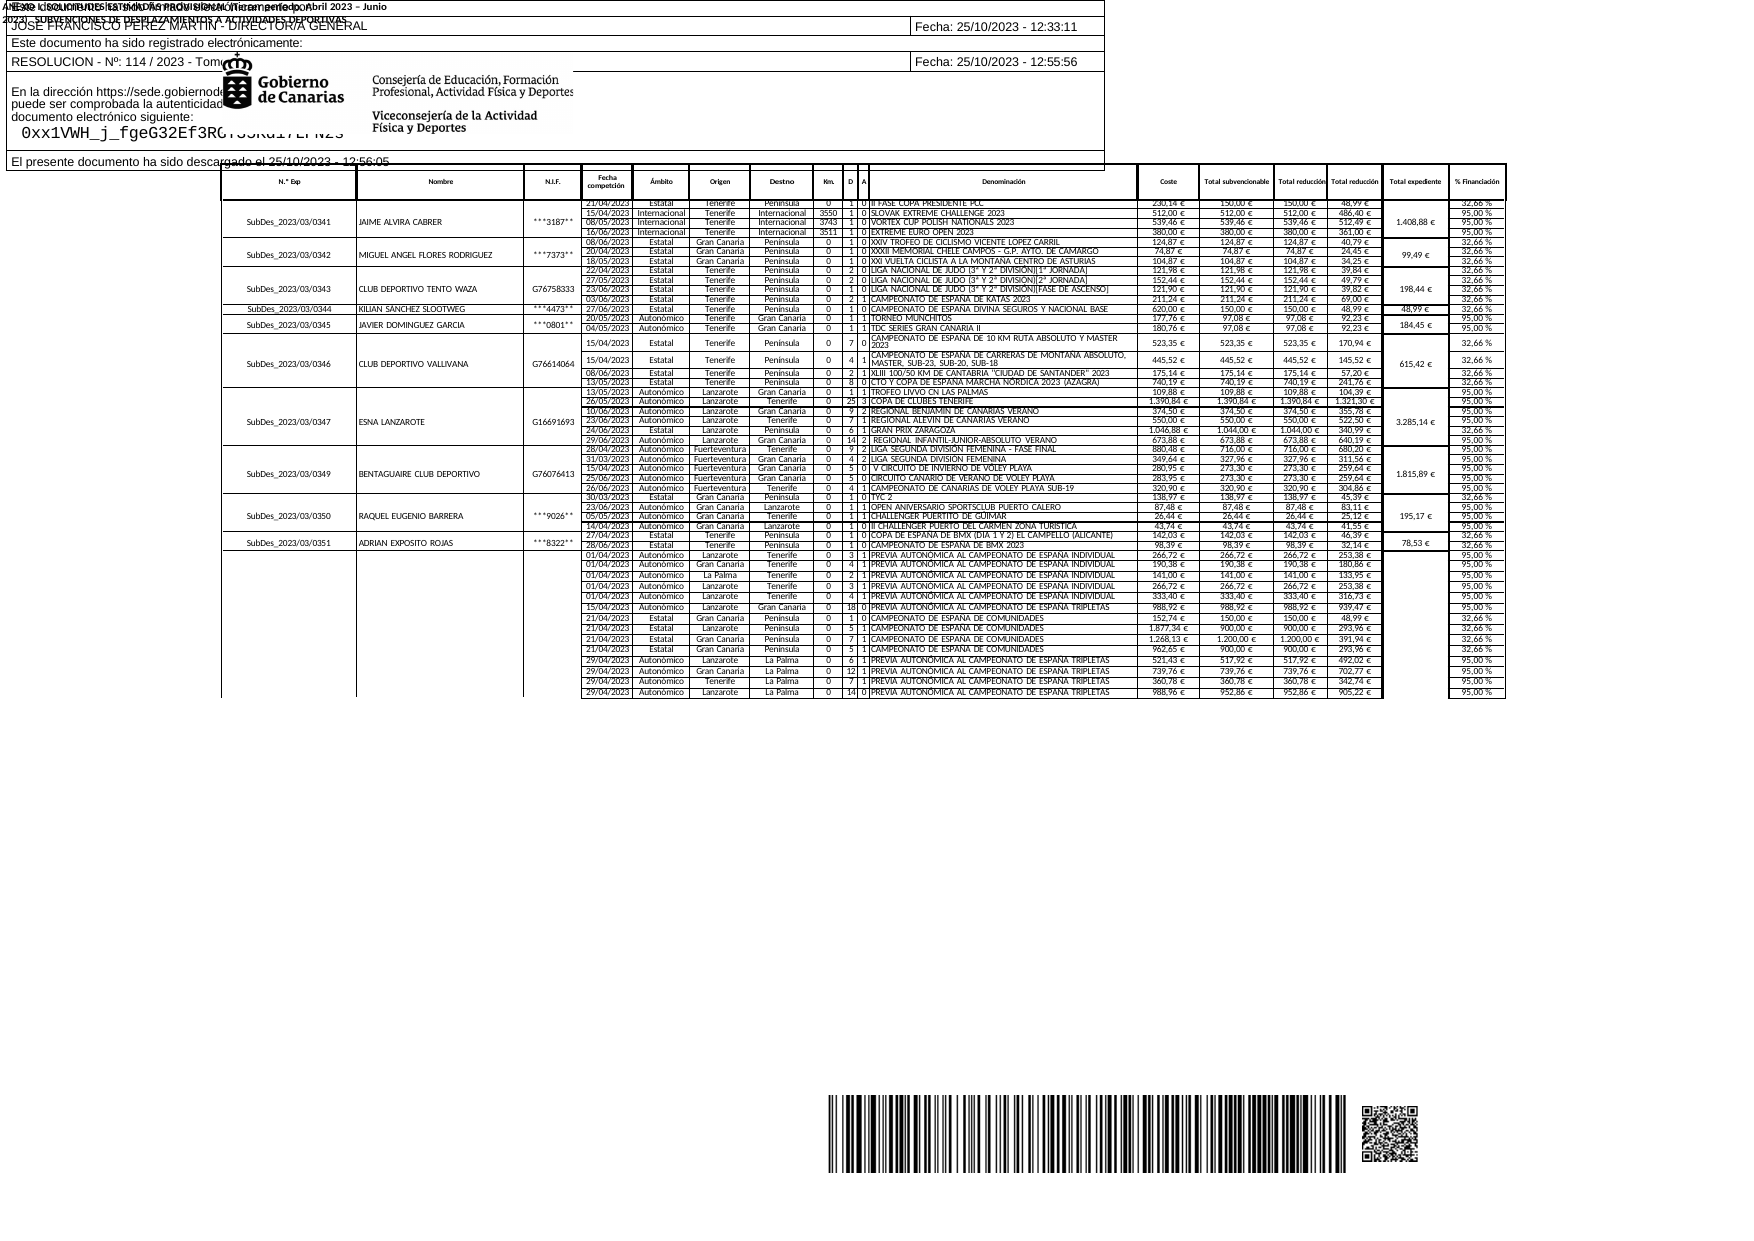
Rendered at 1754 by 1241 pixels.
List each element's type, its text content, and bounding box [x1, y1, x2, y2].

table_cell Estatal [633, 635, 689, 645]
table_cell Gran Canaria [750, 315, 813, 323]
table_cell 7 [843, 334, 857, 351]
picture [1362, 1106, 1418, 1162]
table_header Ámbito [634, 165, 688, 199]
table_cell Tenerife [690, 209, 749, 218]
table_cell 95,00 % [1450, 454, 1505, 464]
table_cell 1 [858, 646, 869, 656]
table_cell 21/04/2023 [582, 614, 632, 624]
table_cell Península [750, 248, 813, 256]
table_cell 445,52 € [1200, 352, 1273, 368]
table_cell 988,96 € [1138, 689, 1199, 698]
table_cell 5 [843, 646, 857, 656]
table_cell Península [750, 542, 813, 550]
table_cell Internacional [750, 229, 813, 237]
table_cell 97,08 € [1274, 324, 1327, 333]
table_cell 0 [814, 542, 842, 550]
table_cell CLUB DEPORTIVO VALLIVANA [357, 334, 523, 387]
table_cell Estatal [633, 267, 689, 275]
table_cell 03/06/2023 [582, 296, 632, 304]
table_cell 523,35 € [1138, 334, 1199, 351]
table_cell 615,42 € [1384, 335, 1448, 387]
table_cell 95,00 % [1450, 571, 1505, 581]
table_cell 3 [843, 551, 857, 560]
table_cell TYC 2 [870, 494, 1137, 502]
table_cell 32,66 % [1450, 285, 1505, 294]
table_cell 99,49 € [1384, 239, 1448, 266]
table_cell 32,66 % [1450, 333, 1505, 351]
table_cell 39,84 € [1328, 267, 1381, 275]
table_cell 23/06/2023 [582, 286, 632, 294]
table_cell 25/06/2023 [582, 475, 632, 483]
table_cell 1 [858, 513, 869, 521]
table_cell ***9026** [524, 494, 581, 531]
table_cell 952,86 € [1274, 689, 1327, 698]
table_cell Internacional [750, 209, 813, 218]
table_cell Península [750, 257, 813, 266]
table_cell 539,46 € [1138, 219, 1199, 227]
table_cell 40,79 € [1328, 238, 1381, 247]
table_cell 46,39 € [1328, 532, 1381, 541]
table_cell Estatal [633, 238, 689, 247]
table_cell 0 [858, 523, 869, 531]
table_cell 512,49 € [1328, 219, 1381, 227]
table_cell 445,52 € [1274, 352, 1327, 368]
table_cell 21/04/2023 [582, 635, 632, 645]
table_cell 32,66 % [1450, 426, 1505, 435]
table_cell 14/04/2023 [582, 523, 632, 531]
table_cell 900,00 € [1274, 646, 1327, 656]
table_cell 1 [843, 494, 857, 502]
table_header Denominación [870, 165, 1136, 199]
table_header Km. [814, 165, 842, 199]
table_cell 13/05/2023 [582, 388, 632, 397]
table_cell 0 [814, 593, 842, 602]
table_cell 32,66 % [1450, 493, 1505, 502]
table_cell 374,50 € [1200, 408, 1273, 416]
table_cell 32,66 % [1450, 256, 1505, 266]
table_cell Lanzarote [750, 503, 813, 512]
table_cell 0 [814, 267, 842, 275]
table_cell G76076413 [524, 446, 581, 493]
table_cell 1 [858, 678, 869, 687]
table_cell JAIME ALVIRA CABRER [357, 201, 523, 237]
table_cell 492,02 € [1328, 657, 1381, 666]
table_cell 15/04/2023 [582, 604, 632, 613]
table_cell Autonómico [633, 657, 689, 666]
table_cell OPEN ANIVERSARIO SPORTSCLUB PUERTO CALERO [870, 503, 1137, 512]
table_cell 152,44 € [1200, 276, 1273, 285]
table_cell Lanzarote [690, 417, 749, 426]
table_cell 3 [858, 398, 869, 406]
table_cell 15/04/2023 [582, 465, 632, 473]
table_cell 0 [814, 324, 842, 333]
table_cell 0 [814, 352, 842, 368]
table_cell 4 [843, 455, 857, 464]
table_cell 0 [814, 398, 842, 406]
table_cell 28/06/2023 [582, 542, 632, 550]
table_cell 190,38 € [1138, 561, 1199, 571]
table_cell 48,99 € [1328, 305, 1381, 314]
table_cell 2 [858, 408, 869, 416]
table_cell 95,00 % [1450, 228, 1505, 237]
table_cell 142,03 € [1138, 532, 1199, 541]
table_cell 320,90 € [1200, 484, 1273, 493]
table_cell 0 [814, 657, 842, 666]
table_cell ***7373** [524, 238, 581, 266]
table_cell 26/05/2023 [582, 398, 632, 406]
table_cell 141,00 € [1138, 572, 1199, 581]
table_cell 27/05/2023 [582, 276, 632, 285]
table_cell 01/04/2023 [582, 582, 632, 592]
table_cell Lanzarote [690, 398, 749, 406]
table_cell 15/04/2023 [582, 334, 632, 351]
table_cell Gran Canaria [690, 494, 749, 502]
table_cell 98,39 € [1200, 542, 1273, 550]
table_cell Tenerife [750, 446, 813, 454]
table_cell 327,96 € [1274, 455, 1327, 464]
table_cell 1 [858, 352, 869, 368]
table_cell 1.815,89 € [1384, 447, 1448, 493]
table_cell 190,38 € [1274, 561, 1327, 571]
table_cell 175,14 € [1200, 369, 1273, 378]
table_header % Financiación [1450, 165, 1505, 199]
table_cell 988,92 € [1200, 604, 1273, 613]
table_cell Autonómico [633, 678, 689, 687]
table_cell CAMPEONATO DE ESPAÑA DE BMX 2023 [870, 542, 1137, 550]
table_cell LIGA NACIONAL DE JUDO (3ª Y 2ª DIVISIÓN)[2ª JORNADA] [870, 276, 1137, 285]
table_cell 7 [843, 417, 857, 426]
table_cell SubDes_2023/03/0346 [222, 334, 356, 387]
table_cell 1.390,84 € [1138, 398, 1199, 406]
table_cell 8 [843, 379, 857, 387]
table_cell Internacional [633, 209, 689, 218]
table_cell 14 [843, 436, 857, 445]
table_cell Fuerteventura [690, 475, 749, 483]
table_cell 5 [843, 465, 857, 473]
table_cell 3.285,14 € [1384, 389, 1448, 445]
table_cell Tenerife [690, 219, 749, 227]
table_cell 0 [814, 475, 842, 483]
table_cell 900,00 € [1200, 646, 1273, 656]
table_cell 1 [858, 625, 869, 634]
table_cell Tenerife [750, 561, 813, 571]
table_cell Lanzarote [690, 388, 749, 397]
table_cell Tenerife [690, 276, 749, 285]
table_cell 98,39 € [1138, 542, 1199, 550]
table_cell 10/06/2023 [582, 408, 632, 416]
table_cell 740,19 € [1200, 379, 1273, 387]
table_cell 0 [814, 455, 842, 464]
table_cell 08/05/2023 [582, 219, 632, 227]
table_cell 0 [858, 475, 869, 483]
table_cell BENTAGUAIRE CLUB DEPORTIVO [357, 446, 523, 493]
table_cell 48,99 € [1328, 201, 1381, 208]
table_cell CHALLENGER PUERTITO DE GÚIMAR [870, 513, 1137, 521]
table_cell Península [750, 238, 813, 247]
table_cell Estatal [633, 201, 689, 208]
table_cell Internacional [750, 219, 813, 227]
table_cell 673,88 € [1274, 436, 1327, 445]
table_cell 2 [843, 369, 857, 378]
table_cell 0 [814, 646, 842, 656]
table_cell Estatal [633, 542, 689, 550]
table_cell 0 [814, 513, 842, 521]
table_cell Península [750, 625, 813, 634]
table_cell Tenerife [690, 305, 749, 314]
table_cell La Palma [750, 678, 813, 687]
table_cell 20/05/2023 [582, 315, 632, 323]
table_cell 1 [858, 417, 869, 426]
table_cell 1 [858, 315, 869, 323]
table_cell Gran Canaria [690, 513, 749, 521]
table_cell 523,35 € [1274, 334, 1327, 351]
table_cell 1.390,84 € [1274, 398, 1327, 406]
table_cell Lanzarote [750, 523, 813, 531]
table_cell 0 [814, 408, 842, 416]
table_cell Gran Canaria [690, 561, 749, 571]
table_cell Estatal [633, 379, 689, 387]
table_cell 30/03/2023 [582, 494, 632, 502]
table_cell PREVIA AUTONÓMICA AL CAMPEONATO DE ESPAÑA TRIPLETAS [870, 667, 1137, 677]
table_cell 69,00 € [1328, 296, 1381, 304]
table_cell Lanzarote [690, 593, 749, 602]
table_cell 360,78 € [1274, 678, 1327, 687]
table_cell 0 [814, 248, 842, 256]
table_cell 45,39 € [1328, 494, 1381, 502]
table_cell 259,64 € [1328, 465, 1381, 473]
table_cell 109,88 € [1138, 388, 1199, 397]
table_cell 13/05/2023 [582, 379, 632, 387]
table_cell Gran Canaria [690, 614, 749, 624]
table_cell 1.200,00 € [1200, 635, 1273, 645]
table_cell GRAN PRIX ZARAGOZA [870, 427, 1137, 435]
table_cell Península [750, 494, 813, 502]
table_cell G16691693 [524, 388, 581, 445]
table_cell Fuerteventura [690, 465, 749, 473]
table_cell 355,78 € [1328, 408, 1381, 416]
table_cell XLIII 100/50 KM DE CANTABRIA "CIUDAD DE SANTANDER" 2023 [870, 369, 1137, 378]
table_cell 1 [843, 542, 857, 550]
table_cell 1 [858, 388, 869, 397]
table_cell 43,74 € [1274, 523, 1327, 531]
table_cell 0 [814, 379, 842, 387]
table_cell CAMPEONATO DE ESPAÑA DE COMUNIDADES [870, 614, 1137, 624]
table_cell 31/03/2023 [582, 455, 632, 464]
table_cell Tenerife [690, 369, 749, 378]
table_cell 87,48 € [1274, 503, 1327, 512]
table_cell 150,00 € [1200, 305, 1273, 314]
table_cell 23/06/2023 [582, 503, 632, 512]
table_cell 988,92 € [1274, 604, 1327, 613]
table_cell Autonómico [633, 604, 689, 613]
table_cell Fuerteventura [690, 446, 749, 454]
table_cell 0 [858, 238, 869, 247]
table_cell LIGA NACIONAL DE JUDO (3ª Y 2ª DIVISIÓN)[1ª JORNADA] [870, 267, 1137, 275]
table_cell 1 [843, 315, 857, 323]
table_cell 95,00 % [1450, 677, 1505, 687]
table_cell 32,66 % [1450, 634, 1505, 645]
table_header Coste [1139, 165, 1198, 199]
table_cell 340,99 € [1328, 427, 1381, 435]
table_cell Fuerteventura [690, 455, 749, 464]
table_cell 0 [814, 561, 842, 571]
table_cell 95,00 % [1450, 208, 1505, 218]
table_cell CTO Y COPA DE ESPAÑA MARCHA NÓRDICA 2023 (AZAGRA) [870, 379, 1137, 387]
table_cell 0 [814, 201, 842, 208]
table_cell 28/04/2023 [582, 446, 632, 454]
table_cell 391,94 € [1328, 635, 1381, 645]
table_cell 550,00 € [1274, 417, 1327, 426]
table_cell SubDes_2023/03/0344 [222, 305, 356, 314]
table_cell Autonómico [633, 689, 689, 698]
table_cell 95,00 % [1450, 688, 1505, 698]
table_cell [1384, 552, 1448, 698]
table_cell 266,72 € [1138, 551, 1199, 560]
table_cell Autonómico [633, 398, 689, 406]
table_cell 2 [858, 446, 869, 454]
table_cell 32,66 % [1450, 237, 1505, 247]
table_cell 374,50 € [1274, 408, 1327, 416]
table_cell 0 [858, 201, 869, 208]
table_cell 0 [814, 625, 842, 634]
table_cell [524, 551, 581, 698]
table_header Origen [690, 165, 749, 199]
table_cell 739,76 € [1274, 667, 1327, 677]
table_cell Gran Canaria [750, 455, 813, 464]
table_header D [844, 165, 857, 199]
table_cell 26,44 € [1138, 513, 1199, 521]
table_cell Gran Canaria [750, 408, 813, 416]
table_cell 0 [814, 427, 842, 435]
table_cell 95,00 % [1450, 603, 1505, 613]
table_cell 327,96 € [1200, 455, 1273, 464]
table_cell Autonómico [633, 572, 689, 581]
table_cell 32,66 % [1450, 624, 1505, 634]
table_cell CAMPEONATO DE ESPAÑA DE COMUNIDADES [870, 625, 1137, 634]
table_cell 0 [814, 678, 842, 687]
table_cell 1 [858, 427, 869, 435]
table_cell 320,90 € [1274, 484, 1327, 493]
table_cell V CIRCUITO DE INVIERNO DE VÓLEY PLAYA [870, 465, 1137, 473]
table_cell XXIV TROFEO DE CICLISMO VICENTE LOPEZ CARRIL [870, 238, 1137, 247]
table_cell LIGA NACIONAL DE JUDO (3ª Y 2ª DIVISIÓN)[FASE DE ASCENSO] [870, 286, 1137, 294]
table_cell 550,00 € [1138, 417, 1199, 426]
table_cell 1 [843, 503, 857, 512]
table_cell PREVIA AUTONÓMICA AL CAMPEONATO DE ESPAÑA INDIVIDUAL [870, 551, 1137, 560]
table_cell 1 [858, 296, 869, 304]
table_cell 48,99 € [1384, 306, 1448, 314]
table_cell LIGA SEGUNDA DIVISIÓN FEMENINA - FASE FINAL [870, 446, 1137, 454]
table_cell 880,48 € [1138, 446, 1199, 454]
table_cell 0 [814, 494, 842, 502]
table_cell Autonómico [633, 388, 689, 397]
table_cell 1 [858, 667, 869, 677]
table_cell CIRCUITO CANARIO DE VERANO DE VOLEY PLAYA [870, 475, 1137, 483]
table_cell Península [750, 614, 813, 624]
table_cell [356, 551, 524, 698]
table_cell 18 [843, 604, 857, 613]
table_cell SubDes_2023/03/0350 [222, 494, 356, 531]
table_cell 273,30 € [1274, 475, 1327, 483]
table_cell Tenerife [750, 572, 813, 581]
table_cell 0 [814, 689, 842, 698]
table_cell Península [750, 369, 813, 378]
table_cell 0 [858, 614, 869, 624]
table_cell SubDes_2023/03/0347 [222, 388, 356, 445]
table_cell 0 [814, 484, 842, 493]
table_cell 512,00 € [1274, 209, 1327, 218]
table_cell 1 [858, 572, 869, 581]
table_cell Estatal [633, 286, 689, 294]
table_cell 1 [858, 582, 869, 592]
table_cell 539,46 € [1200, 219, 1273, 227]
table_cell Tenerife [690, 286, 749, 294]
table_cell 349,64 € [1138, 455, 1199, 464]
table_cell 121,90 € [1138, 286, 1199, 294]
table_cell Fuerteventura [690, 484, 749, 493]
table_cell 0 [858, 532, 869, 541]
table_cell 0 [858, 494, 869, 502]
table_cell PREVIA AUTONÓMICA AL CAMPEONATO DE ESPAÑA INDIVIDUAL [870, 572, 1137, 581]
table_cell SLOVAK EXTREME CHALLENGE 2023 [870, 209, 1137, 218]
table_cell 2 [858, 455, 869, 464]
table_cell 92,23 € [1328, 324, 1381, 333]
table_cell Autonómico [633, 484, 689, 493]
table_cell 97,08 € [1200, 315, 1273, 323]
table_cell 121,98 € [1274, 267, 1327, 275]
table_cell 150,00 € [1274, 201, 1327, 208]
table_cell La Palma [750, 689, 813, 698]
table_cell 7 [843, 678, 857, 687]
table_cell 150,00 € [1274, 614, 1327, 624]
table_cell 32,14 € [1328, 542, 1381, 550]
table_cell Península [750, 267, 813, 275]
table_cell La Palma [750, 657, 813, 666]
table_cell 266,72 € [1274, 582, 1327, 592]
table_header N.º Exp [222, 165, 355, 199]
table_cell 142,03 € [1274, 532, 1327, 541]
table_cell 211,24 € [1138, 296, 1199, 304]
table_cell 522,50 € [1328, 417, 1381, 426]
table_cell 1.321,30 € [1328, 398, 1381, 406]
table_cell 0 [858, 542, 869, 550]
table_cell 0 [814, 446, 842, 454]
table_cell 900,00 € [1274, 625, 1327, 634]
table_cell 241,76 € [1328, 379, 1381, 387]
table_cell CLUB DEPORTIVO TENTO WAZA [357, 267, 523, 304]
table_cell Lanzarote [690, 625, 749, 634]
table_cell 2 [858, 436, 869, 445]
table_cell 2 [843, 276, 857, 285]
table_cell 43,74 € [1200, 523, 1273, 531]
table_cell 12 [843, 667, 857, 677]
table_cell Estatal [633, 625, 689, 634]
table_cell 1 [843, 229, 857, 237]
table_cell 0 [814, 286, 842, 294]
table_cell 3550 [814, 209, 842, 218]
table_cell Tenerife [750, 551, 813, 560]
table_cell CAMPEONATO DE ESPAÑA DE CARRERAS DE MONTAÑA ABSOLUTO, MASTER, SUB-23, SUB-20, SUB-18 [870, 352, 1137, 368]
table_cell ***0801** [524, 315, 581, 333]
table_cell Autonómico [633, 315, 689, 323]
table_cell 21/04/2023 [582, 625, 632, 634]
table_cell 740,19 € [1274, 379, 1327, 387]
table_cell 150,00 € [1200, 201, 1273, 208]
table_cell 121,90 € [1274, 286, 1327, 294]
table_cell 266,72 € [1200, 551, 1273, 560]
table_cell Autonómico [633, 513, 689, 521]
table_cell 360,78 € [1138, 678, 1199, 687]
table_cell 0 [814, 532, 842, 541]
table_cell Lanzarote [690, 582, 749, 592]
table_cell Gran Canaria [750, 465, 813, 473]
table_cell 360,78 € [1200, 678, 1273, 687]
table_cell COPA DE ESPAÑA DE BMX (DIA 1 Y 2) EL CAMPELLO (ALICANTE) [870, 532, 1137, 541]
table_cell 32,66 % [1450, 541, 1505, 550]
table_cell 0 [814, 635, 842, 645]
table_cell 109,88 € [1274, 388, 1327, 397]
table_cell 539,46 € [1274, 219, 1327, 227]
table_cell 211,24 € [1200, 296, 1273, 304]
table_cell 333,40 € [1138, 593, 1199, 602]
table_cell La Palma [690, 572, 749, 581]
table_cell SubDes_2023/03/0341 [222, 200, 356, 237]
table_cell 16/06/2023 [582, 229, 632, 237]
table_cell Península [750, 646, 813, 656]
table_cell 0 [858, 465, 869, 473]
table_cell 24,45 € [1328, 248, 1381, 256]
table_cell 342,74 € [1328, 678, 1381, 687]
picture [222, 52, 574, 134]
table_cell 512,00 € [1138, 209, 1199, 218]
table_cell Gran Canaria [690, 238, 749, 247]
table_cell [222, 551, 356, 698]
table_cell Autonómico [633, 417, 689, 426]
table_cell Península [750, 352, 813, 368]
table_cell Gran Canaria [690, 257, 749, 266]
table_cell Tenerife [690, 324, 749, 333]
table_cell 0 [814, 572, 842, 581]
table_header Total reducción [1328, 165, 1381, 199]
table_cell Estatal [633, 257, 689, 266]
table_cell 95,00 % [1450, 445, 1505, 454]
table_cell 95,00 % [1450, 592, 1505, 602]
table_cell Gran Canaria [750, 436, 813, 445]
table_cell 141,00 € [1200, 572, 1273, 581]
table_cell 15/04/2023 [582, 352, 632, 368]
table_cell 121,98 € [1200, 267, 1273, 275]
table_cell 95,00 % [1450, 656, 1505, 666]
table_cell 0 [814, 238, 842, 247]
table_cell ESNA LANZAROTE [357, 388, 523, 445]
table_cell SubDes_2023/03/0345 [222, 315, 356, 333]
table_cell 95,00 % [1450, 397, 1505, 406]
table_cell Gran Canaria [690, 635, 749, 645]
table_cell 24/06/2023 [582, 427, 632, 435]
table_cell XXXII MEMORIAL CHELE CAMPOS - G.P. AYTO. DE CAMARGO [870, 248, 1137, 256]
table_cell 266,72 € [1274, 551, 1327, 560]
table_cell 138,97 € [1200, 494, 1273, 502]
table_cell 150,00 € [1274, 305, 1327, 314]
table_cell 374,50 € [1138, 408, 1199, 416]
table_cell 0 [814, 315, 842, 323]
table_cell Gran Canaria [690, 503, 749, 512]
table_cell 1 [843, 209, 857, 218]
table_cell Tenerife [750, 398, 813, 406]
table_cell RAQUEL EUGENIO BARRERA [357, 494, 523, 531]
table_cell Internacional [633, 219, 689, 227]
table_cell CAMPEONATO DE CANARIAS DE VOLEY PLAYA SUB-19 [870, 484, 1137, 493]
table_cell Gran Canaria [750, 604, 813, 613]
table_cell 5 [843, 475, 857, 483]
table_cell 145,52 € [1328, 352, 1381, 368]
table_cell 34,25 € [1328, 257, 1381, 266]
table_cell 523,35 € [1200, 334, 1273, 351]
table_cell 32,66 % [1450, 645, 1505, 656]
table_cell 0 [858, 305, 869, 314]
table_cell 1 [843, 388, 857, 397]
table_cell PREVIA AUTONÓMICA AL CAMPEONATO DE ESPAÑA TRIPLETAS [870, 657, 1137, 666]
table_cell 673,88 € [1138, 436, 1199, 445]
table_cell 640,19 € [1328, 436, 1381, 445]
table_cell G76614064 [524, 334, 581, 387]
table_cell Autonómico [633, 465, 689, 473]
table_cell 74,87 € [1274, 248, 1327, 256]
table_cell 952,86 € [1200, 689, 1273, 698]
table_cell Península [750, 379, 813, 387]
table_cell 26,44 € [1200, 513, 1273, 521]
table_cell 380,00 € [1274, 229, 1327, 237]
table_cell 87,48 € [1200, 503, 1273, 512]
table_cell 0 [858, 229, 869, 237]
table_cell 32,66 % [1450, 247, 1505, 256]
table_cell 95,00 % [1450, 474, 1505, 483]
table_cell Gran Canaria [690, 523, 749, 531]
table_cell 87,48 € [1138, 503, 1199, 512]
table_cell 98,39 € [1274, 542, 1327, 550]
table_cell 95,00 % [1450, 406, 1505, 416]
table_cell 253,38 € [1328, 551, 1381, 560]
table_cell 0 [814, 551, 842, 560]
table_cell II CHALLENGER PUERTO DEL CARMEN ZONA TURÍSTICA [870, 523, 1137, 531]
table_cell Península [750, 532, 813, 541]
table_cell Península [750, 427, 813, 435]
table_cell 0 [814, 334, 842, 351]
table_cell 0 [814, 667, 842, 677]
table_cell 57,20 € [1328, 369, 1381, 378]
table_cell 939,47 € [1328, 604, 1381, 613]
table_cell Autonómico [633, 436, 689, 445]
table_cell 175,14 € [1274, 369, 1327, 378]
table_cell 1.200,00 € [1274, 635, 1327, 645]
table_cell 1 [858, 484, 869, 493]
table_cell CAMPEONATO DE ESPAÑA DE KATAS 2023 [870, 296, 1137, 304]
table_cell CAMPEONATO DE ESPAÑA DE 10 KM RUTA ABSOLUTO Y MASTER 2023 [870, 334, 1137, 351]
table_header Fecha competción [583, 165, 631, 199]
table_cell 1 [843, 238, 857, 247]
table_cell ***4473** [524, 305, 581, 314]
table_cell 3511 [814, 229, 842, 237]
table_cell 905,22 € [1328, 689, 1381, 698]
table_cell 1.044,00 € [1274, 427, 1327, 435]
table_cell 175,14 € [1138, 369, 1199, 378]
table_cell 316,73 € [1328, 593, 1381, 602]
table_cell 15/04/2023 [582, 209, 632, 218]
table_cell 1 [858, 657, 869, 666]
table_cell 1 [843, 513, 857, 521]
table_cell 702,77 € [1328, 667, 1381, 677]
table_cell Estatal [633, 276, 689, 285]
table_cell 1 [858, 503, 869, 512]
table_cell 20/04/2023 [582, 248, 632, 256]
table_cell 333,40 € [1274, 593, 1327, 602]
table_cell Tenerife [690, 532, 749, 541]
table_cell 22/04/2023 [582, 267, 632, 275]
table_cell 0 [858, 257, 869, 266]
table_cell 380,00 € [1138, 229, 1199, 237]
table_cell 253,38 € [1328, 582, 1381, 592]
table_cell 0 [858, 689, 869, 698]
table_cell 32,66 % [1450, 613, 1505, 624]
table_cell COPA DE CLUBES TENERIFE [870, 398, 1137, 406]
table_cell 550,00 € [1200, 417, 1273, 426]
table_cell 95,00 % [1450, 416, 1505, 426]
table_cell 0 [858, 604, 869, 613]
table_cell 1 [858, 593, 869, 602]
table_cell 170,94 € [1328, 334, 1381, 351]
table_cell 445,52 € [1138, 352, 1199, 368]
table_cell 95,00 % [1450, 502, 1505, 512]
table_cell 121,90 € [1200, 286, 1273, 294]
table_cell 962,65 € [1138, 646, 1199, 656]
table_cell 521,43 € [1138, 657, 1199, 666]
table_cell 739,76 € [1138, 667, 1199, 677]
table_cell Península [750, 334, 813, 351]
table_cell 5 [843, 625, 857, 634]
table_cell Internacional [633, 229, 689, 237]
table_cell 32,66 % [1450, 368, 1505, 378]
table_cell 104,87 € [1138, 257, 1199, 266]
table_cell 0 [814, 614, 842, 624]
table_cell Estatal [633, 296, 689, 304]
table_cell 142,03 € [1200, 532, 1273, 541]
table_cell SubDes_2023/03/0349 [222, 446, 356, 493]
table_cell SubDes_2023/03/0351 [222, 532, 356, 550]
table_cell 23/06/2023 [582, 417, 632, 426]
table_cell 1.877,34 € [1138, 625, 1199, 634]
table_cell 0 [814, 257, 842, 266]
table_cell 190,38 € [1200, 561, 1273, 571]
table_cell 39,82 € [1328, 286, 1381, 294]
table_cell ADRIAN EXPOSITO ROJAS [357, 532, 523, 550]
table_cell TORNEO MUNCHITOS [870, 315, 1137, 323]
table_cell Península [750, 286, 813, 294]
table_cell 0 [858, 267, 869, 275]
table_cell 0 [814, 503, 842, 512]
table_cell Tenerife [690, 334, 749, 351]
table_cell 1.408,88 € [1384, 201, 1448, 237]
table_cell 273,30 € [1200, 475, 1273, 483]
table_cell Autonómico [633, 475, 689, 483]
table_cell 104,39 € [1328, 388, 1381, 397]
table_cell 293,96 € [1328, 625, 1381, 634]
table_cell Tenerife [690, 296, 749, 304]
table_cell PREVIA AUTONÓMICA AL CAMPEONATO DE ESPAÑA INDIVIDUAL [870, 582, 1137, 592]
table_cell 293,96 € [1328, 646, 1381, 656]
table_cell 0 [814, 296, 842, 304]
table_cell SubDes_2023/03/0343 [222, 267, 356, 304]
table_cell 304,86 € [1328, 484, 1381, 493]
table_cell Autonómico [633, 561, 689, 571]
table_cell Autonómico [633, 523, 689, 531]
table_cell 95,00 % [1450, 550, 1505, 560]
table_cell JAVIER DOMINGUEZ GARCIA [357, 315, 523, 333]
table_cell 92,23 € [1328, 315, 1381, 323]
table_cell 1.044,00 € [1200, 427, 1273, 435]
table_cell 0 [814, 417, 842, 426]
table_cell 32,66 % [1450, 531, 1505, 541]
table_cell Tenerife [690, 352, 749, 368]
table_cell 9 [843, 446, 857, 454]
table_cell La Palma [750, 667, 813, 677]
table_cell 95,00 % [1450, 666, 1505, 677]
table_cell Autonómico [633, 455, 689, 464]
table_cell PREVIA AUTONÓMICA AL CAMPEONATO DE ESPAÑA TRIPLETAS [870, 689, 1137, 698]
table_cell PREVIA AUTONÓMICA AL CAMPEONATO DE ESPAÑA INDIVIDUAL [870, 561, 1137, 571]
table_cell 6 [843, 427, 857, 435]
table_cell Gran Canaria [750, 475, 813, 483]
table_cell 3 [843, 582, 857, 592]
table_cell Lanzarote [690, 427, 749, 435]
table_cell 32,66 % [1450, 304, 1505, 314]
table_cell 740,19 € [1138, 379, 1199, 387]
table_cell 4 [843, 352, 857, 368]
table_cell Gran Canaria [750, 388, 813, 397]
table_cell 152,44 € [1138, 276, 1199, 285]
table_cell 95,00 % [1450, 483, 1505, 493]
table_cell 83,11 € [1328, 503, 1381, 512]
table_cell 27/06/2023 [582, 305, 632, 314]
table_cell 109,88 € [1200, 388, 1273, 397]
table_cell Autonómico [633, 446, 689, 454]
table_cell 2 [843, 572, 857, 581]
table_cell 1 [843, 532, 857, 541]
table_cell Estatal [633, 334, 689, 351]
table_cell Autonómico [633, 551, 689, 560]
table_cell 104,87 € [1274, 257, 1327, 266]
table_cell 0 [814, 305, 842, 314]
table_cell 08/06/2023 [582, 238, 632, 247]
table_cell 29/04/2023 [582, 657, 632, 666]
table_cell CAMPEONATO DE ESPAÑA DE COMUNIDADES [870, 635, 1137, 645]
table_cell 138,97 € [1274, 494, 1327, 502]
table_header Nombre [358, 165, 523, 199]
table_cell KILIAN SÁNCHEZ SLOOTWEG [357, 305, 523, 314]
table_cell 230,14 € [1138, 201, 1199, 208]
table_cell 01/04/2023 [582, 593, 632, 602]
table_cell Península [750, 276, 813, 285]
table_cell 0 [814, 388, 842, 397]
table_cell MIGUEL ANGEL FLORES RODRIGUEZ [357, 238, 523, 266]
table_cell 1 [843, 286, 857, 294]
table_cell Tenerife [690, 678, 749, 687]
table_cell SubDes_2023/03/0342 [222, 238, 356, 266]
table_cell 2 [843, 267, 857, 275]
table_cell 333,40 € [1200, 593, 1273, 602]
table_cell 1 [843, 248, 857, 256]
table_cell 3743 [814, 219, 842, 227]
table_header Total expediente [1384, 165, 1448, 199]
table_cell 988,92 € [1138, 604, 1199, 613]
table_cell 124,87 € [1200, 238, 1273, 247]
table_cell 1 [858, 369, 869, 378]
table_cell 21/04/2023 [582, 646, 632, 656]
table_cell 517,92 € [1274, 657, 1327, 666]
table_cell TROFEO LIVVO CN LAS PALMAS [870, 388, 1137, 397]
table_header Total subvencionable [1200, 165, 1273, 199]
table_cell 1.390,84 € [1200, 398, 1273, 406]
table_cell 32,66 % [1450, 266, 1505, 275]
table_cell 0 [814, 604, 842, 613]
table_cell Estatal [633, 494, 689, 502]
table_cell 184,45 € [1384, 316, 1448, 333]
table_cell 7 [843, 635, 857, 645]
table_cell Lanzarote [690, 408, 749, 416]
table_cell Península [750, 296, 813, 304]
table_cell 0 [814, 523, 842, 531]
table_cell Lanzarote [690, 604, 749, 613]
table_header Total reducción [1275, 165, 1326, 199]
table_cell 32,66 % [1450, 351, 1505, 368]
table_cell 32,66 % [1450, 378, 1505, 387]
table_cell 21/04/2023 [582, 201, 632, 208]
table_cell II FASE COPA PRESIDENTE PCC [870, 201, 1137, 208]
table_cell Autonómico [633, 667, 689, 677]
table_cell 1 [858, 551, 869, 560]
table_cell Tenerife [750, 417, 813, 426]
table_cell Gran Canaria [690, 646, 749, 656]
table_cell 95,00 % [1450, 387, 1505, 397]
table_cell Autonómico [633, 324, 689, 333]
table_cell 0 [814, 465, 842, 473]
table_cell Lanzarote [690, 689, 749, 698]
table_cell PREVIA AUTONÓMICA AL CAMPEONATO DE ESPAÑA INDIVIDUAL [870, 593, 1137, 602]
table_cell Estatal [633, 248, 689, 256]
table_cell 486,40 € [1328, 209, 1381, 218]
table_cell 152,44 € [1274, 276, 1327, 285]
table_cell 198,44 € [1384, 268, 1448, 304]
table_cell 195,17 € [1384, 495, 1448, 531]
table_cell 716,00 € [1274, 446, 1327, 454]
table_cell 95,00 % [1450, 464, 1505, 473]
table_cell 273,30 € [1274, 465, 1327, 473]
table_cell 01/04/2023 [582, 572, 632, 581]
table_cell Tenerife [690, 267, 749, 275]
table_cell Lanzarote [690, 436, 749, 445]
table_cell 133,95 € [1328, 572, 1381, 581]
table_cell 0 [858, 286, 869, 294]
table_cell 138,97 € [1138, 494, 1199, 502]
picture [828, 1095, 1346, 1173]
table_cell 95,00 % [1450, 314, 1505, 323]
table_header A [859, 165, 868, 199]
table_cell 1.046,88 € [1138, 427, 1199, 435]
table_cell 259,64 € [1328, 475, 1381, 483]
table_cell Estatal [633, 305, 689, 314]
table_cell Lanzarote [690, 551, 749, 560]
table_cell 01/04/2023 [582, 551, 632, 560]
table_cell 78,53 € [1384, 533, 1448, 550]
table_cell 283,95 € [1138, 475, 1199, 483]
table_cell 0 [858, 276, 869, 285]
table_cell 1 [843, 614, 857, 624]
table_cell REGIONAL INFANTIL-JUNIOR-ABSOLUTO VERANO [870, 436, 1137, 445]
table_cell 95,00 % [1450, 560, 1505, 571]
table_cell 6 [843, 657, 857, 666]
table_cell PREVIA AUTONÓMICA AL CAMPEONATO DE ESPAÑA TRIPLETAS [870, 604, 1137, 613]
table_cell 1 [843, 201, 857, 208]
table_cell 08/06/2023 [582, 369, 632, 378]
table_cell 25 [843, 398, 857, 406]
table_cell REGIONAL ALEVIN DE CANARIAS VERANO [870, 417, 1137, 426]
table_cell 97,08 € [1274, 315, 1327, 323]
table_cell 0 [858, 334, 869, 351]
table_header Destno [751, 165, 812, 199]
table_cell 0 [858, 209, 869, 218]
table_cell 152,74 € [1138, 614, 1199, 624]
table_cell Tenerife [690, 201, 749, 208]
table_cell CAMPEONATO DE ESPAÑA DE COMUNIDADES [870, 646, 1137, 656]
table_cell Tenerife [750, 484, 813, 493]
table_cell Gran Canaria [690, 248, 749, 256]
table_cell 01/04/2023 [582, 561, 632, 571]
table_cell 180,76 € [1138, 324, 1199, 333]
table_cell 900,00 € [1200, 625, 1273, 634]
table_cell Estatal [633, 369, 689, 378]
table_cell 97,08 € [1200, 324, 1273, 333]
table_cell Autonómico [633, 503, 689, 512]
table_cell 49,79 € [1328, 276, 1381, 285]
table_cell Tenerife [750, 582, 813, 592]
table_cell 29/06/2023 [582, 436, 632, 445]
table_cell 26,44 € [1274, 513, 1327, 521]
table_cell 1 [843, 257, 857, 266]
table_cell Lanzarote [690, 657, 749, 666]
table_cell Estatal [633, 352, 689, 368]
table_cell 280,95 € [1138, 465, 1199, 473]
table_cell 1 [858, 561, 869, 571]
table_cell 4 [843, 484, 857, 493]
table_cell VORTEX CUP POLISH NATIONALS 2023 [870, 219, 1137, 227]
table_cell 27/04/2023 [582, 532, 632, 541]
table_cell 141,00 € [1274, 572, 1327, 581]
table_cell 1.268,13 € [1138, 635, 1199, 645]
table_cell 18/05/2023 [582, 257, 632, 266]
table_cell EXTREME EURO OPEN 2023 [870, 229, 1137, 237]
table_cell 32,66 % [1450, 295, 1505, 304]
table_cell 29/04/2023 [582, 689, 632, 698]
table_cell Tenerife [690, 542, 749, 550]
table_cell 2 [843, 296, 857, 304]
table_cell Estatal [633, 614, 689, 624]
table_cell 32,66 % [1450, 199, 1505, 208]
table_cell 150,00 € [1200, 614, 1273, 624]
table_cell Gran Canaria [690, 667, 749, 677]
table_cell 177,76 € [1138, 315, 1199, 323]
table_cell 74,87 € [1138, 248, 1199, 256]
table_cell Estatal [633, 532, 689, 541]
table_cell 32,66 % [1450, 275, 1505, 285]
table_cell REGIONAL BENJAMIN DE CANARIAS VERANO [870, 408, 1137, 416]
table_cell 0 [814, 436, 842, 445]
table_cell 29/04/2023 [582, 678, 632, 687]
table_cell 41,55 € [1328, 523, 1381, 531]
table_cell 211,24 € [1274, 296, 1327, 304]
table_cell 25,12 € [1328, 513, 1381, 521]
table_cell G76758333 [524, 267, 581, 304]
table_cell 48,99 € [1328, 614, 1381, 624]
table_cell Gran Canaria [750, 324, 813, 333]
table_header N.I.F. [525, 165, 580, 199]
table_cell 1 [843, 305, 857, 314]
table_cell 74,87 € [1200, 248, 1273, 256]
table_cell 9 [843, 408, 857, 416]
table_cell 1 [858, 324, 869, 333]
table_cell 620,00 € [1138, 305, 1199, 314]
table_cell 95,00 % [1450, 323, 1505, 333]
table_cell 124,87 € [1274, 238, 1327, 247]
table_cell Estatal [633, 646, 689, 656]
table_cell 512,00 € [1200, 209, 1273, 218]
table_cell Autonómico [633, 593, 689, 602]
table_cell 0 [858, 248, 869, 256]
table_cell 180,86 € [1328, 561, 1381, 571]
table_cell 95,00 % [1450, 512, 1505, 521]
table_cell Tenerife [690, 229, 749, 237]
table_cell 124,87 € [1138, 238, 1199, 247]
table_cell TDC SERIES GRAN CANARIA II [870, 324, 1137, 333]
table_cell 04/05/2023 [582, 324, 632, 333]
table_cell 95,00 % [1450, 435, 1505, 445]
table_cell 739,76 € [1200, 667, 1273, 677]
table_cell 104,87 € [1200, 257, 1273, 266]
table_cell 320,90 € [1138, 484, 1199, 493]
table_cell 95,00 % [1450, 521, 1505, 531]
table_cell 361,00 € [1328, 229, 1381, 237]
table_cell Península [750, 305, 813, 314]
table_cell 1 [858, 635, 869, 645]
table_cell XXI VUELTA CICLISTA A LA MONTAÑA CENTRO DE ASTURIAS [870, 257, 1137, 266]
table_cell 26/06/2023 [582, 484, 632, 493]
table_cell 95,00 % [1450, 581, 1505, 592]
table_cell 680,20 € [1328, 446, 1381, 454]
table_cell Tenerife [750, 513, 813, 521]
table_cell 1 [843, 219, 857, 227]
table_cell 05/05/2023 [582, 513, 632, 521]
table_cell 1 [843, 324, 857, 333]
table_cell ***3187** [524, 201, 581, 237]
table_cell 4 [843, 593, 857, 602]
table_cell 273,30 € [1200, 465, 1273, 473]
table_cell 266,72 € [1138, 582, 1199, 592]
table_cell 121,98 € [1138, 267, 1199, 275]
table_cell Autonómico [633, 408, 689, 416]
table_cell PREVIA AUTONÓMICA AL CAMPEONATO DE ESPAÑA TRIPLETAS [870, 678, 1137, 687]
table_cell Península [750, 201, 813, 208]
table_cell 29/04/2023 [582, 667, 632, 677]
table_cell LIGA SEGUNDA DIVISIÓN FEMENINA [870, 455, 1137, 464]
table_cell Península [750, 635, 813, 645]
table_cell ***8322** [524, 532, 581, 550]
table_cell 0 [814, 276, 842, 285]
table_cell 716,00 € [1200, 446, 1273, 454]
table_cell 380,00 € [1200, 229, 1273, 237]
table_cell CAMPEONATO DE ESPAÑA DIVINA SEGUROS Y NACIONAL BASE [870, 305, 1137, 314]
table_cell 14 [843, 689, 857, 698]
table_cell 1 [843, 523, 857, 531]
table_cell 266,72 € [1200, 582, 1273, 592]
table_cell 95,00 % [1450, 218, 1505, 227]
table_cell Autonómico [633, 582, 689, 592]
table_cell Tenerife [750, 593, 813, 602]
table_cell 4 [843, 561, 857, 571]
table_cell Tenerife [690, 379, 749, 387]
table_cell 0 [814, 369, 842, 378]
table_cell 0 [858, 379, 869, 387]
table_cell 673,88 € [1200, 436, 1273, 445]
table_cell Tenerife [690, 315, 749, 323]
table_cell 0 [814, 582, 842, 592]
table_cell 311,56 € [1328, 455, 1381, 464]
table_cell 0 [858, 219, 869, 227]
table_cell Estatal [633, 427, 689, 435]
table_cell 517,92 € [1200, 657, 1273, 666]
table_cell 43,74 € [1138, 523, 1199, 531]
